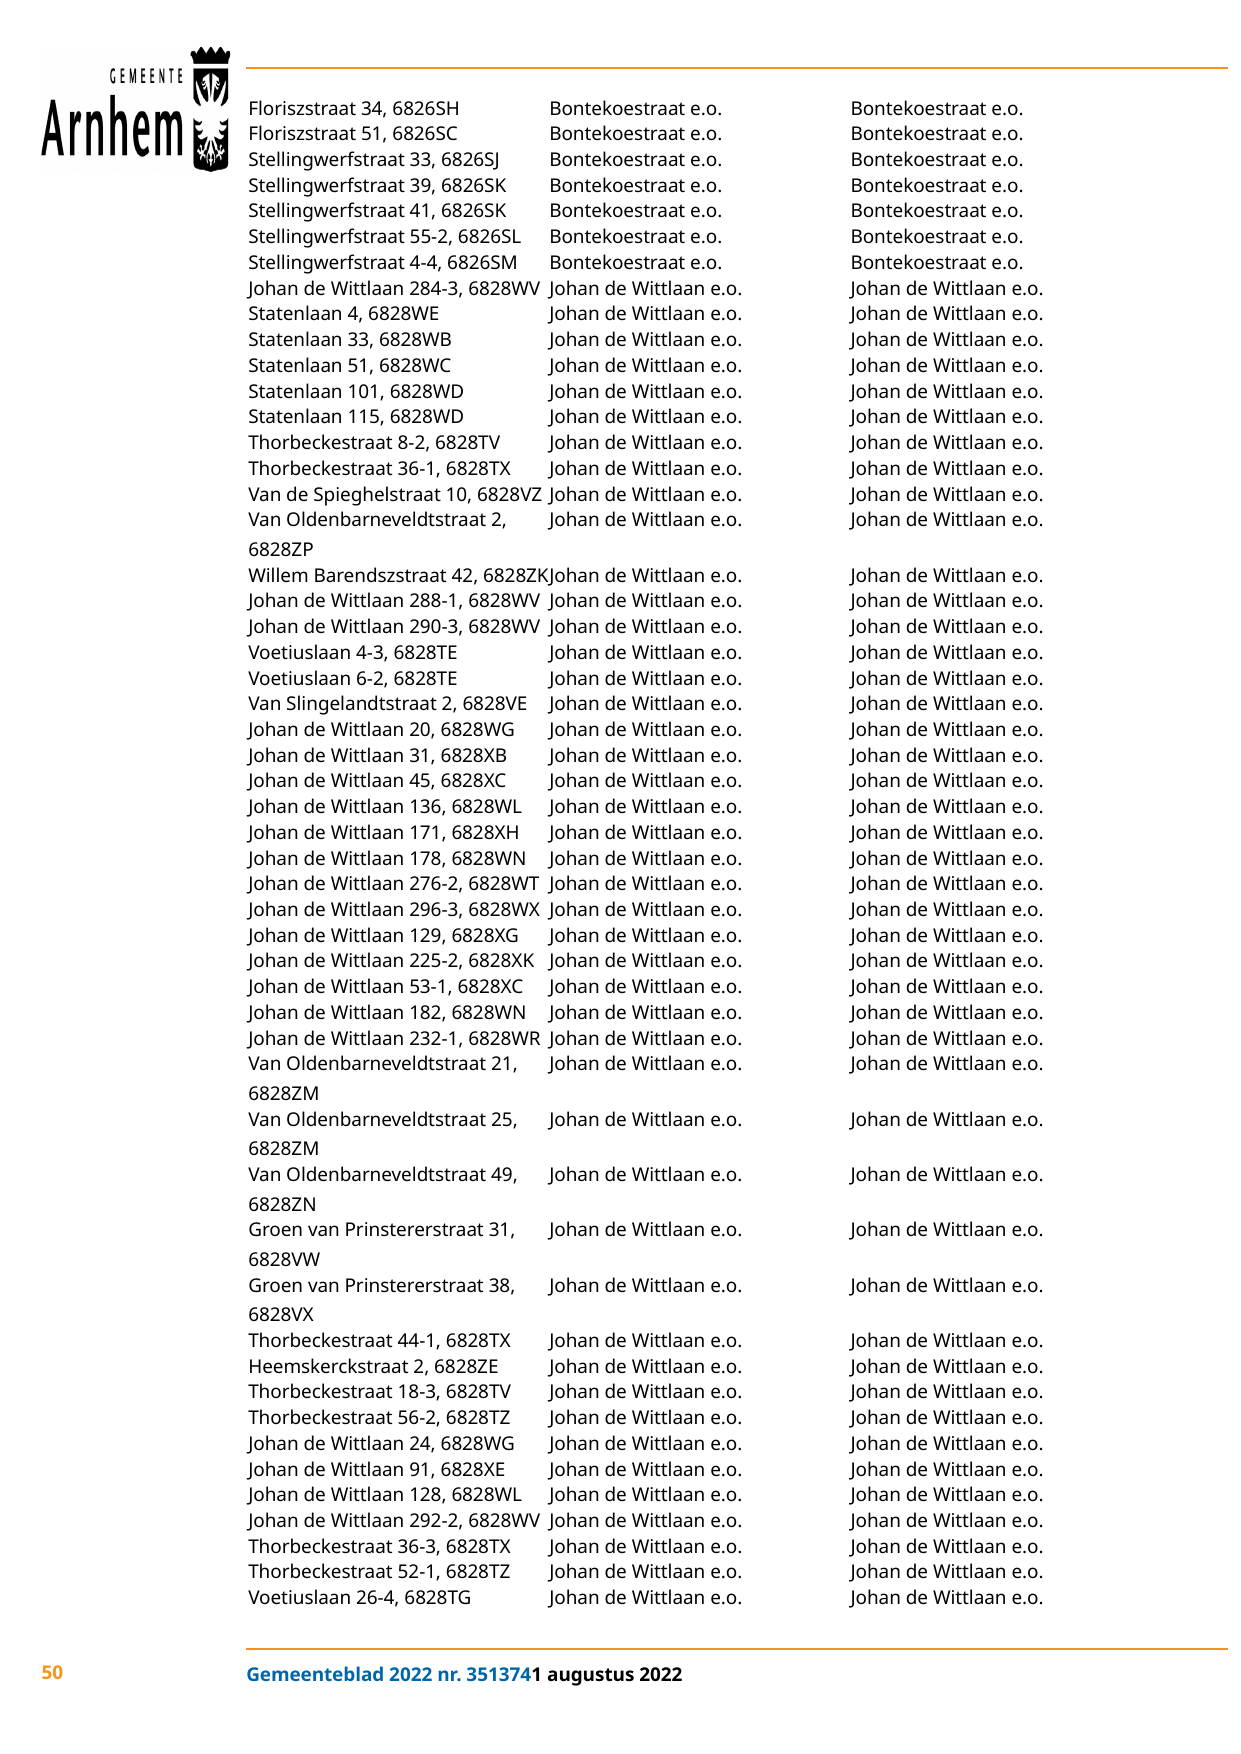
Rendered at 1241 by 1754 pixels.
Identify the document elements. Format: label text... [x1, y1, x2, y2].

table_cell Bontekoestraat e.o. [850, 198, 1152, 223]
table_cell Bontekoestraat e.o. [850, 172, 1152, 198]
table_cell Johan de Wittlaan e.o. [549, 974, 850, 999]
table_cell Voetiuslaan 26-4, 6828TG [248, 1585, 549, 1610]
table_cell Johan de Wittlaan e.o. [549, 819, 850, 845]
table_cell Johan de Wittlaan e.o. [850, 665, 1152, 690]
table_cell Johan de Wittlaan e.o. [549, 665, 850, 690]
table_cell Johan de Wittlaan e.o. [549, 1585, 850, 1610]
table_cell Johan de Wittlaan e.o. [850, 1430, 1152, 1456]
table_cell Johan de Wittlaan e.o. [850, 871, 1152, 896]
table_cell Van de Spieghelstraat 10, 6828VZ [248, 481, 549, 506]
table_cell Johan de Wittlaan e.o. [549, 948, 850, 973]
table_cell Van Oldenbarneveldtstraat 25, 6828ZM [248, 1106, 549, 1161]
table_cell Johan de Wittlaan e.o. [850, 378, 1152, 403]
table_cell Johan de Wittlaan e.o. [549, 1106, 850, 1161]
table_cell Johan de Wittlaan e.o. [850, 1585, 1152, 1610]
table_cell Floriszstraat 34, 6826SH [248, 95, 549, 121]
table_cell Johan de Wittlaan 24, 6828WG [248, 1430, 549, 1456]
table_cell Bontekoestraat e.o. [549, 172, 850, 198]
table_cell Johan de Wittlaan e.o. [549, 1482, 850, 1507]
table_cell Johan de Wittlaan e.o. [549, 301, 850, 326]
table_cell Johan de Wittlaan e.o. [549, 690, 850, 716]
table_cell Johan de Wittlaan e.o. [850, 1559, 1152, 1584]
table_cell Thorbeckestraat 8-2, 6828TV [248, 429, 549, 455]
table_cell Johan de Wittlaan e.o. [549, 562, 850, 587]
table_cell Johan de Wittlaan 31, 6828XB [248, 742, 549, 768]
table_cell Johan de Wittlaan e.o. [549, 404, 850, 429]
table_cell Statenlaan 51, 6828WC [248, 352, 549, 378]
table_cell Johan de Wittlaan 225-2, 6828XK [248, 948, 549, 973]
table_cell Stellingwerfstraat 41, 6826SK [248, 198, 549, 223]
table_cell Bontekoestraat e.o. [850, 249, 1152, 275]
table_cell Johan de Wittlaan e.o. [549, 1379, 850, 1404]
table_cell Van Slingelandtstraat 2, 6828VE [248, 690, 549, 716]
table_cell Heemskerckstraat 2, 6828ZE [248, 1353, 549, 1379]
table_cell Johan de Wittlaan 20, 6828WG [248, 716, 549, 742]
table_cell Johan de Wittlaan e.o. [549, 506, 850, 562]
table_cell Johan de Wittlaan e.o. [549, 1327, 850, 1353]
table_cell Johan de Wittlaan e.o. [850, 429, 1152, 455]
table_cell Willem Barendszstraat 42, 6828ZK [248, 562, 549, 587]
table_cell Johan de Wittlaan 128, 6828WL [248, 1482, 549, 1507]
table_cell Johan de Wittlaan e.o. [850, 768, 1152, 793]
table_cell Johan de Wittlaan 129, 6828XG [248, 922, 549, 948]
table_cell Johan de Wittlaan e.o. [549, 1051, 850, 1106]
table_cell Bontekoestraat e.o. [549, 95, 850, 121]
table_cell Johan de Wittlaan e.o. [850, 613, 1152, 639]
table_cell Johan de Wittlaan e.o. [850, 1327, 1152, 1353]
table_cell Johan de Wittlaan e.o. [549, 639, 850, 665]
table_cell Groen van Prinstererstraat 31, 6828VW [248, 1217, 549, 1272]
table_cell Johan de Wittlaan 232-1, 6828WR [248, 1025, 549, 1051]
table_cell Johan de Wittlaan e.o. [549, 1353, 850, 1379]
table_cell Johan de Wittlaan e.o. [850, 1404, 1152, 1430]
table_cell Johan de Wittlaan e.o. [549, 922, 850, 948]
table_cell Johan de Wittlaan e.o. [850, 1533, 1152, 1559]
table_cell Stellingwerfstraat 55-2, 6826SL [248, 224, 549, 249]
table_cell Statenlaan 4, 6828WE [248, 301, 549, 326]
table_cell Thorbeckestraat 18-3, 6828TV [248, 1379, 549, 1404]
table_cell Van Oldenbarneveldtstraat 49, 6828ZN [248, 1161, 549, 1217]
table_cell Johan de Wittlaan e.o. [549, 1025, 850, 1051]
table_cell Voetiuslaan 4-3, 6828TE [248, 639, 549, 665]
table_cell Johan de Wittlaan e.o. [850, 639, 1152, 665]
table_cell Statenlaan 33, 6828WB [248, 326, 549, 352]
table_cell Statenlaan 101, 6828WD [248, 378, 549, 403]
table_cell Johan de Wittlaan e.o. [850, 1272, 1152, 1327]
table_cell Johan de Wittlaan e.o. [549, 1430, 850, 1456]
table_cell Johan de Wittlaan e.o. [850, 974, 1152, 999]
table_cell Johan de Wittlaan e.o. [549, 1507, 850, 1533]
table_cell Johan de Wittlaan 290-3, 6828WV [248, 613, 549, 639]
table_cell Bontekoestraat e.o. [549, 198, 850, 223]
table_cell Johan de Wittlaan e.o. [850, 742, 1152, 768]
table_cell Johan de Wittlaan e.o. [850, 275, 1152, 301]
table_cell Thorbeckestraat 52-1, 6828TZ [248, 1559, 549, 1584]
table_cell Johan de Wittlaan e.o. [549, 1161, 850, 1217]
table_cell Floriszstraat 51, 6826SC [248, 121, 549, 146]
table_cell Johan de Wittlaan e.o. [549, 768, 850, 793]
table_cell Johan de Wittlaan e.o. [549, 352, 850, 378]
table_cell Johan de Wittlaan e.o. [850, 1025, 1152, 1051]
table_cell Johan de Wittlaan e.o. [850, 948, 1152, 973]
table_cell Johan de Wittlaan e.o. [850, 506, 1152, 562]
table_cell Johan de Wittlaan e.o. [549, 326, 850, 352]
table_cell Statenlaan 115, 6828WD [248, 404, 549, 429]
table_cell Bontekoestraat e.o. [850, 224, 1152, 249]
table_cell Van Oldenbarneveldtstraat 21, 6828ZM [248, 1051, 549, 1106]
table_cell Johan de Wittlaan e.o. [850, 896, 1152, 922]
table_cell Bontekoestraat e.o. [549, 121, 850, 146]
table_cell Johan de Wittlaan e.o. [850, 562, 1152, 587]
table_cell Johan de Wittlaan 182, 6828WN [248, 999, 549, 1025]
table_cell Thorbeckestraat 36-3, 6828TX [248, 1533, 549, 1559]
table_cell Johan de Wittlaan e.o. [850, 1106, 1152, 1161]
table_cell Johan de Wittlaan e.o. [549, 481, 850, 506]
table_cell Johan de Wittlaan e.o. [850, 845, 1152, 871]
table_cell Johan de Wittlaan e.o. [850, 1456, 1152, 1482]
table_cell Johan de Wittlaan e.o. [850, 1161, 1152, 1217]
table_cell Stellingwerfstraat 33, 6826SJ [248, 146, 549, 172]
table_cell Johan de Wittlaan 45, 6828XC [248, 768, 549, 793]
table_cell Johan de Wittlaan e.o. [549, 1217, 850, 1272]
table_cell Johan de Wittlaan e.o. [850, 819, 1152, 845]
table_cell Stellingwerfstraat 39, 6826SK [248, 172, 549, 198]
table_cell Johan de Wittlaan e.o. [549, 793, 850, 819]
table_cell Johan de Wittlaan 284-3, 6828WV [248, 275, 549, 301]
table_cell Johan de Wittlaan e.o. [549, 1404, 850, 1430]
table_cell Johan de Wittlaan 276-2, 6828WT [248, 871, 549, 896]
table_cell Johan de Wittlaan 136, 6828WL [248, 793, 549, 819]
table_cell Thorbeckestraat 56-2, 6828TZ [248, 1404, 549, 1430]
table_cell Johan de Wittlaan e.o. [850, 716, 1152, 742]
table_cell Bontekoestraat e.o. [549, 224, 850, 249]
table_cell Johan de Wittlaan e.o. [549, 871, 850, 896]
table_cell Johan de Wittlaan 171, 6828XH [248, 819, 549, 845]
table_cell Johan de Wittlaan e.o. [850, 999, 1152, 1025]
table_cell Johan de Wittlaan e.o. [549, 429, 850, 455]
table_cell Johan de Wittlaan e.o. [850, 301, 1152, 326]
picture [41, 47, 231, 172]
table_cell Johan de Wittlaan e.o. [549, 716, 850, 742]
table_cell Johan de Wittlaan e.o. [850, 1482, 1152, 1507]
table_cell Johan de Wittlaan e.o. [549, 1559, 850, 1584]
table_cell Johan de Wittlaan e.o. [549, 455, 850, 481]
table_cell Johan de Wittlaan e.o. [850, 793, 1152, 819]
table_cell Johan de Wittlaan e.o. [850, 481, 1152, 506]
table_cell Johan de Wittlaan e.o. [549, 742, 850, 768]
table_cell Johan de Wittlaan e.o. [549, 896, 850, 922]
table_cell Bontekoestraat e.o. [549, 249, 850, 275]
table_cell Johan de Wittlaan e.o. [850, 1217, 1152, 1272]
table_cell Bontekoestraat e.o. [850, 146, 1152, 172]
table_cell Johan de Wittlaan e.o. [549, 378, 850, 403]
table_cell Johan de Wittlaan e.o. [549, 1456, 850, 1482]
table_cell Johan de Wittlaan e.o. [549, 1272, 850, 1327]
table_cell Johan de Wittlaan e.o. [850, 352, 1152, 378]
table_cell Johan de Wittlaan e.o. [549, 1533, 850, 1559]
table_cell Johan de Wittlaan 178, 6828WN [248, 845, 549, 871]
table_cell Johan de Wittlaan 288-1, 6828WV [248, 588, 549, 613]
table_cell Johan de Wittlaan e.o. [850, 922, 1152, 948]
table_cell Stellingwerfstraat 4-4, 6826SM [248, 249, 549, 275]
table_cell Thorbeckestraat 44-1, 6828TX [248, 1327, 549, 1353]
table_cell Johan de Wittlaan e.o. [850, 326, 1152, 352]
table_cell Bontekoestraat e.o. [549, 146, 850, 172]
table_cell Voetiuslaan 6-2, 6828TE [248, 665, 549, 690]
table_cell Johan de Wittlaan 53-1, 6828XC [248, 974, 549, 999]
table_cell Johan de Wittlaan e.o. [850, 1051, 1152, 1106]
table_cell Johan de Wittlaan 292-2, 6828WV [248, 1507, 549, 1533]
table_cell Johan de Wittlaan e.o. [549, 999, 850, 1025]
table_cell Johan de Wittlaan 91, 6828XE [248, 1456, 549, 1482]
table_cell Johan de Wittlaan e.o. [549, 613, 850, 639]
table_cell Johan de Wittlaan e.o. [850, 690, 1152, 716]
table_cell Johan de Wittlaan e.o. [850, 1353, 1152, 1379]
table_cell Johan de Wittlaan e.o. [850, 1379, 1152, 1404]
table_cell Johan de Wittlaan e.o. [850, 1507, 1152, 1533]
table_cell Johan de Wittlaan e.o. [850, 588, 1152, 613]
table_cell Van Oldenbarneveldtstraat 2, 6828ZP [248, 506, 549, 562]
table_cell Bontekoestraat e.o. [850, 95, 1152, 121]
table_cell Johan de Wittlaan e.o. [850, 404, 1152, 429]
table_cell Thorbeckestraat 36-1, 6828TX [248, 455, 549, 481]
table_cell Johan de Wittlaan e.o. [549, 845, 850, 871]
table_cell Groen van Prinstererstraat 38, 6828VX [248, 1272, 549, 1327]
table_cell Johan de Wittlaan e.o. [850, 455, 1152, 481]
table_cell Johan de Wittlaan 296-3, 6828WX [248, 896, 549, 922]
table_cell Bontekoestraat e.o. [850, 121, 1152, 146]
table_cell Johan de Wittlaan e.o. [549, 588, 850, 613]
table_cell Johan de Wittlaan e.o. [549, 275, 850, 301]
